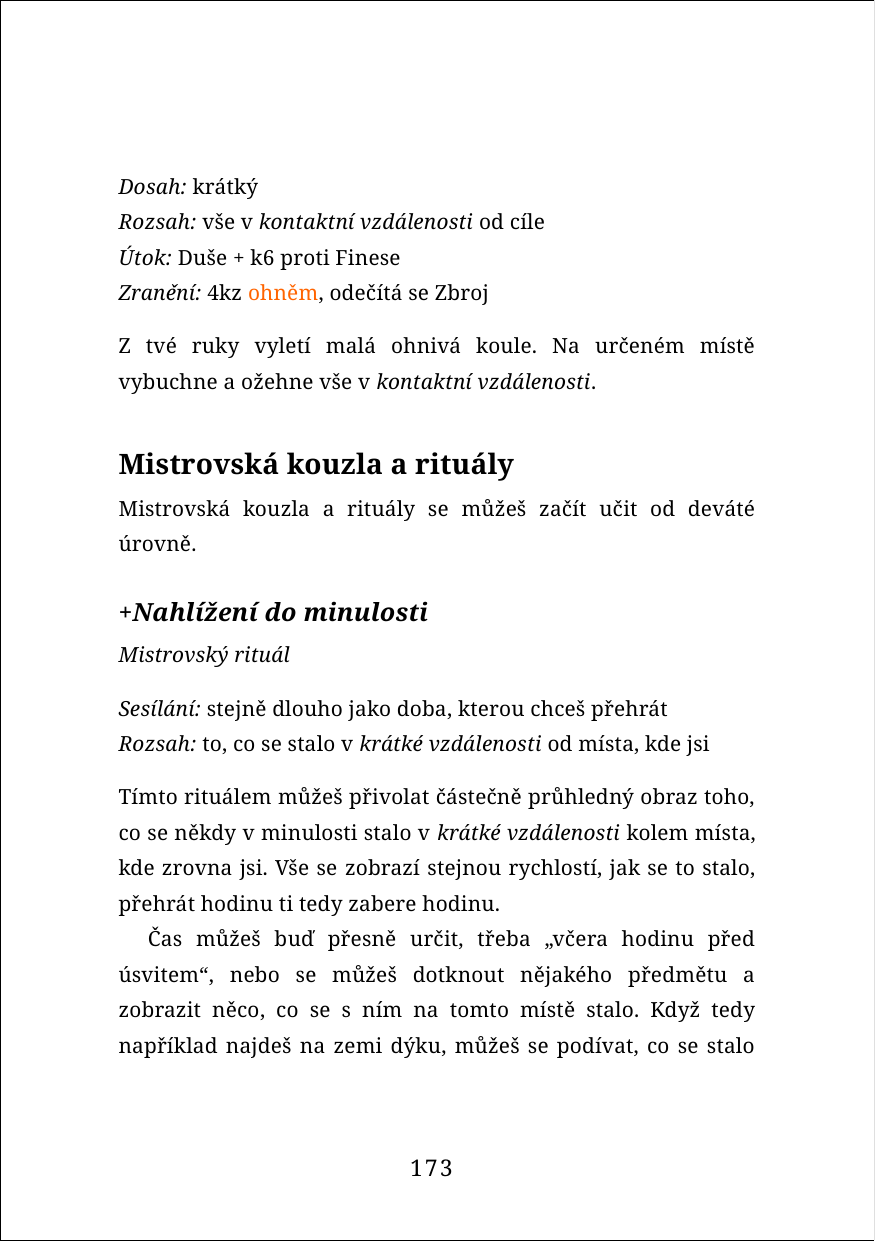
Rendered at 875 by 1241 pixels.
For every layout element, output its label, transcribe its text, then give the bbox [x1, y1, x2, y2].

subtitle +Nahlížení do minulosti [118, 594, 756, 629]
text Sesílání: stejně dlouho jako doba, kterou chceš přehrát Rozsah: to, co se stalo v krátké vzdálenosti od místa, kde jsi [118, 694, 756, 758]
text Dosah: krátký Rozsah: vše v kontaktní vzdálenosti od cíle Útok: Duše + k6 proti Finese Zranění: 4kz ohněm, odečítá se Zbroj [118, 172, 756, 307]
text Tímto rituálem můžeš přivolat částečně průhledný obraz toho, co se někdy v minulosti stalo v krátké vzdálenosti kolem místa, kde zrovna jsi. Vše se zobrazí stejnou rychlostí, jak se to stalo, přehrát hodinu ti tedy zabere hodinu. Čas můžeš buď přesně určit, třeba „včera hodinu před úsvitem“, nebo se můžeš dotknout nějakého předmětu a zobrazit něco, co se s ním na tomto místě stalo. Když tedy například najdeš na zemi dýku, můžeš se podívat, co se stalo [118, 782, 756, 1059]
subtitle Mistrovská kouzla a rituály [118, 444, 756, 482]
text Z tvé ruky vyletí malá ohnivá koule. Na určeném místě vybuchne a ožehne vše v kontaktní vzdálenosti. [118, 332, 756, 396]
text Mistrovská kouzla a rituály se můžeš začít učit od deváté úrovně. [118, 494, 756, 558]
text Mistrovský rituál [118, 640, 756, 669]
